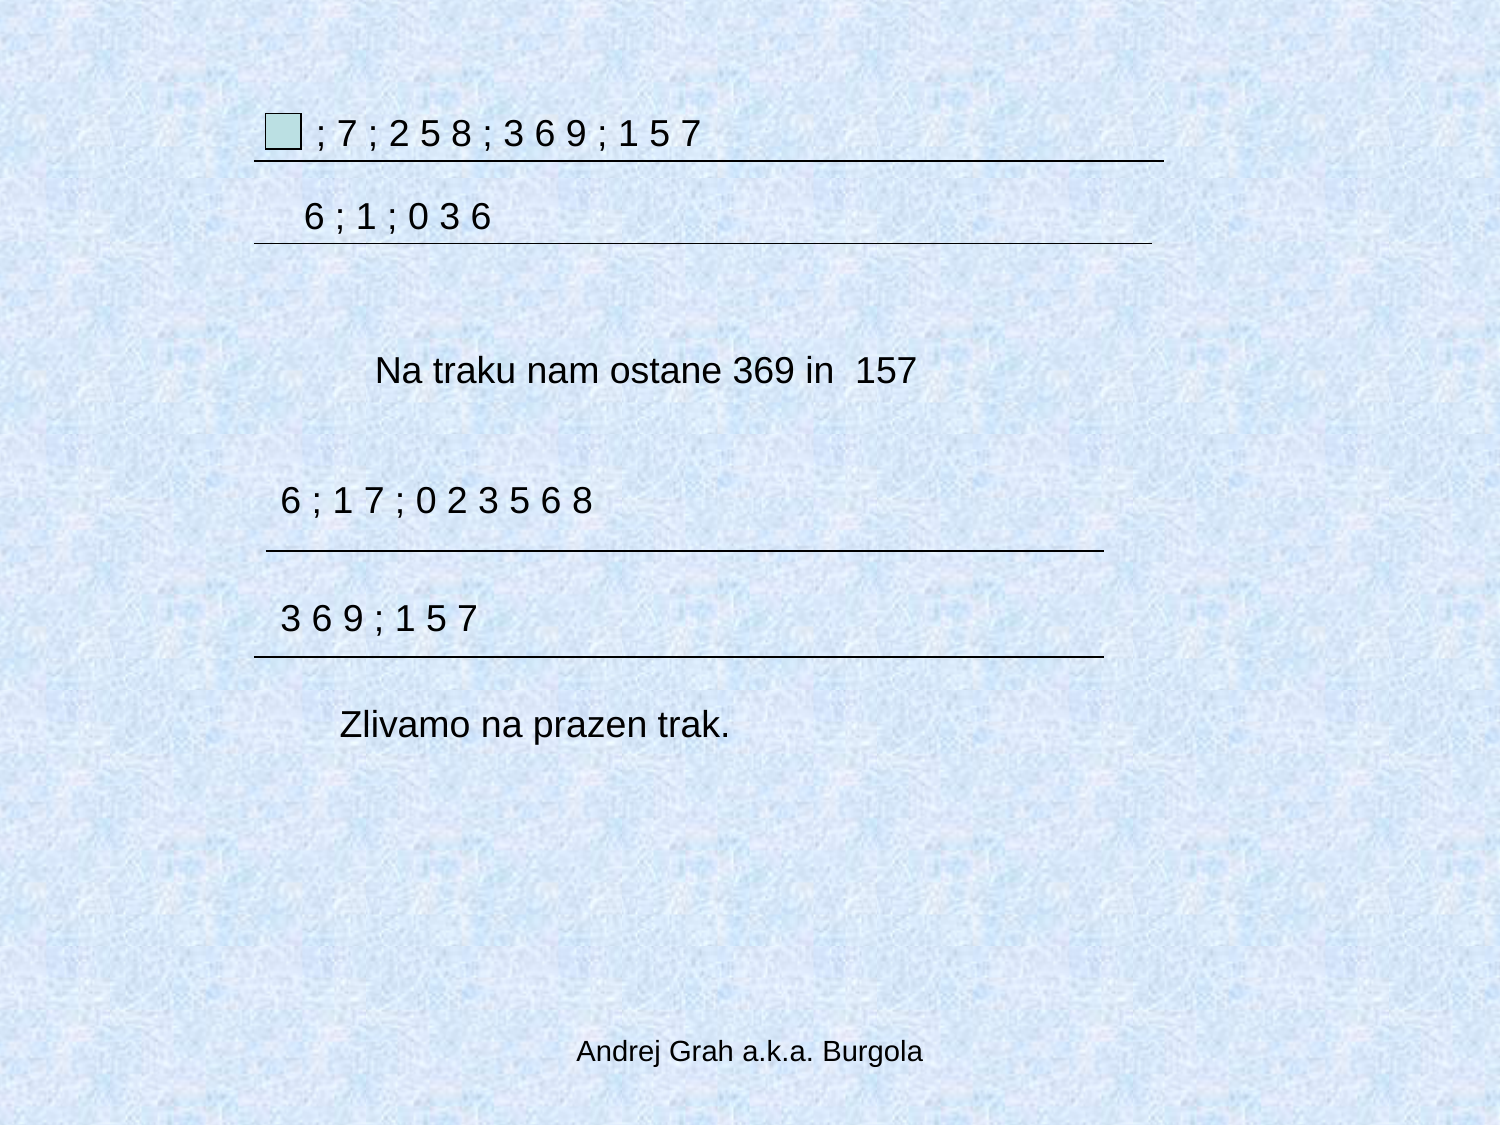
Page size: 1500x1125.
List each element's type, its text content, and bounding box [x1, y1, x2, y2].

text_box Na traku nam ostane 369 in 157 [360, 337, 1010, 399]
text_box [265, 113, 301, 149]
text_box ; 7 ; 2 5 8 ; 3 6 9 ; 1 5 7 [301, 101, 1069, 163]
text_box 3 6 9 ; 1 5 7 [265, 586, 715, 647]
text_box 6 ; 1 ; 0 3 6 [289, 184, 1034, 246]
text_box 6 ; 1 7 ; 0 2 3 5 6 8 [265, 467, 940, 529]
text_box Andrej Grah a.k.a. Burgola [512, 1024, 988, 1103]
text_box Zlivamo na prazen trak. [324, 692, 1058, 753]
picture [0, 0, 1500, 1125]
